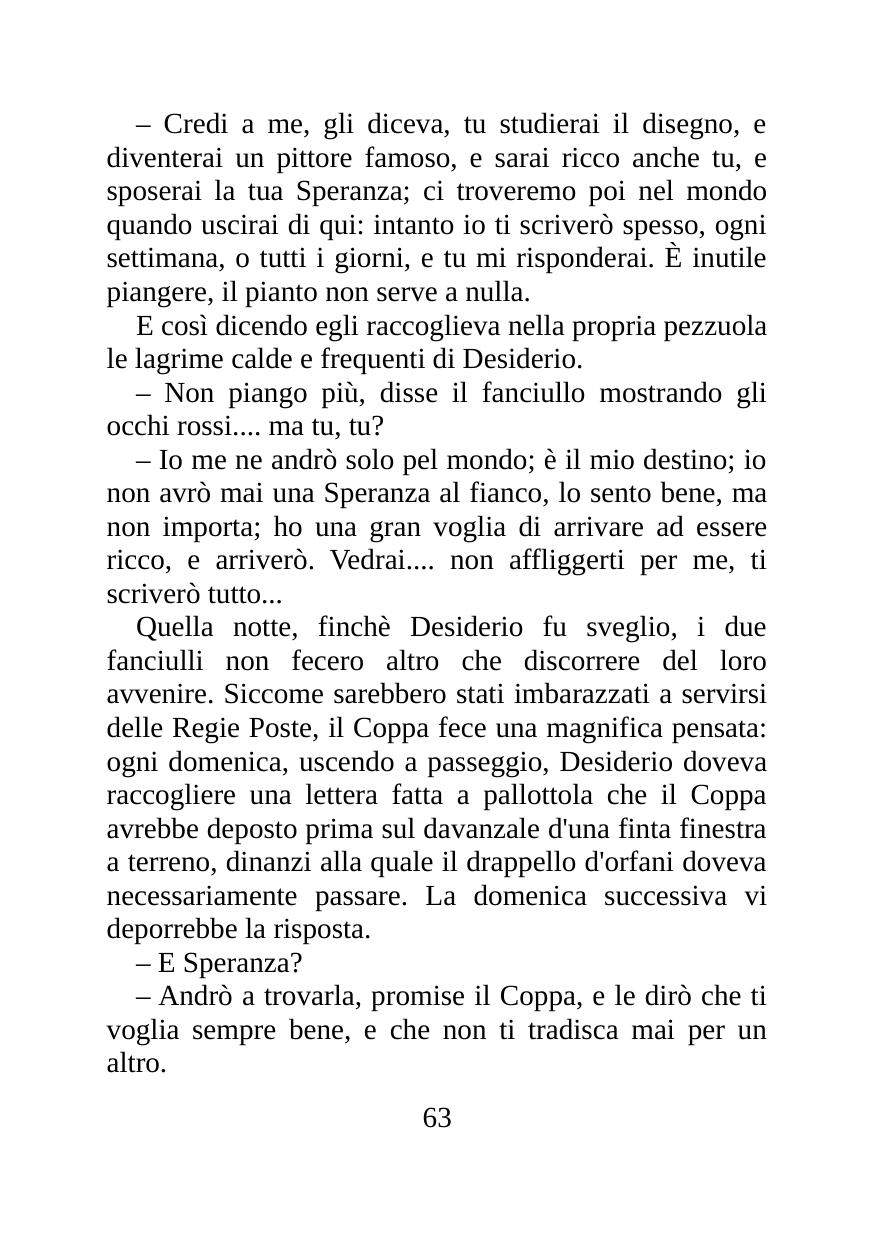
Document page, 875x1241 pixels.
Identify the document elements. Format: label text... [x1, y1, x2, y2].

text ‒ Andrò a trovarla, promise il Coppa, e le dirò che ti voglia sempre bene, e che non ti tradisca mai per un altro. [106, 978, 768, 1079]
text E così dicendo egli raccoglieva nella propria pezzuola le lagrime calde e frequenti di Desiderio. [106, 308, 768, 375]
text ‒ Non piango più, disse il fanciullo mostrando gli occhi rossi.... ma tu, tu? [106, 375, 768, 442]
text ‒ E Speranza? [106, 945, 768, 978]
text ‒ Credi a me, gli diceva, tu studierai il disegno, e diventerai un pittore famoso, e sarai ricco anche tu, e sposerai la tua Speranza; ci troveremo poi nel mondo quando uscirai di qui: intanto io ti scriverò spesso, ogni settimana, o tutti i giorni, e tu mi risponderai. È inutile piangere, il pianto non serve a nulla. [106, 106, 768, 308]
text Quella notte, finchè Desiderio fu sveglio, i due fanciulli non fecero altro che discorrere del loro avvenire. Siccome sarebbero stati imbarazzati a servirsi delle Regie Poste, il Coppa fece una magnifica pensata: ogni domenica, uscendo a passeggio, Desiderio doveva raccogliere una lettera fatta a pallottola che il Coppa avrebbe deposto prima sul davanzale d'una finta finestra a terreno, dinanzi alla quale il drappello d'orfani doveva necessariamente passare. La domenica successiva vi deporrebbe la risposta. [106, 609, 768, 945]
text ‒ Io me ne andrò solo pel mondo; è il mio destino; io non avrò mai una Speranza al fianco, lo sento bene, ma non importa; ho una gran voglia di arrivare ad essere ricco, e arriverò. Vedrai.... non affliggerti per me, ti scriverò tutto... [106, 442, 768, 609]
